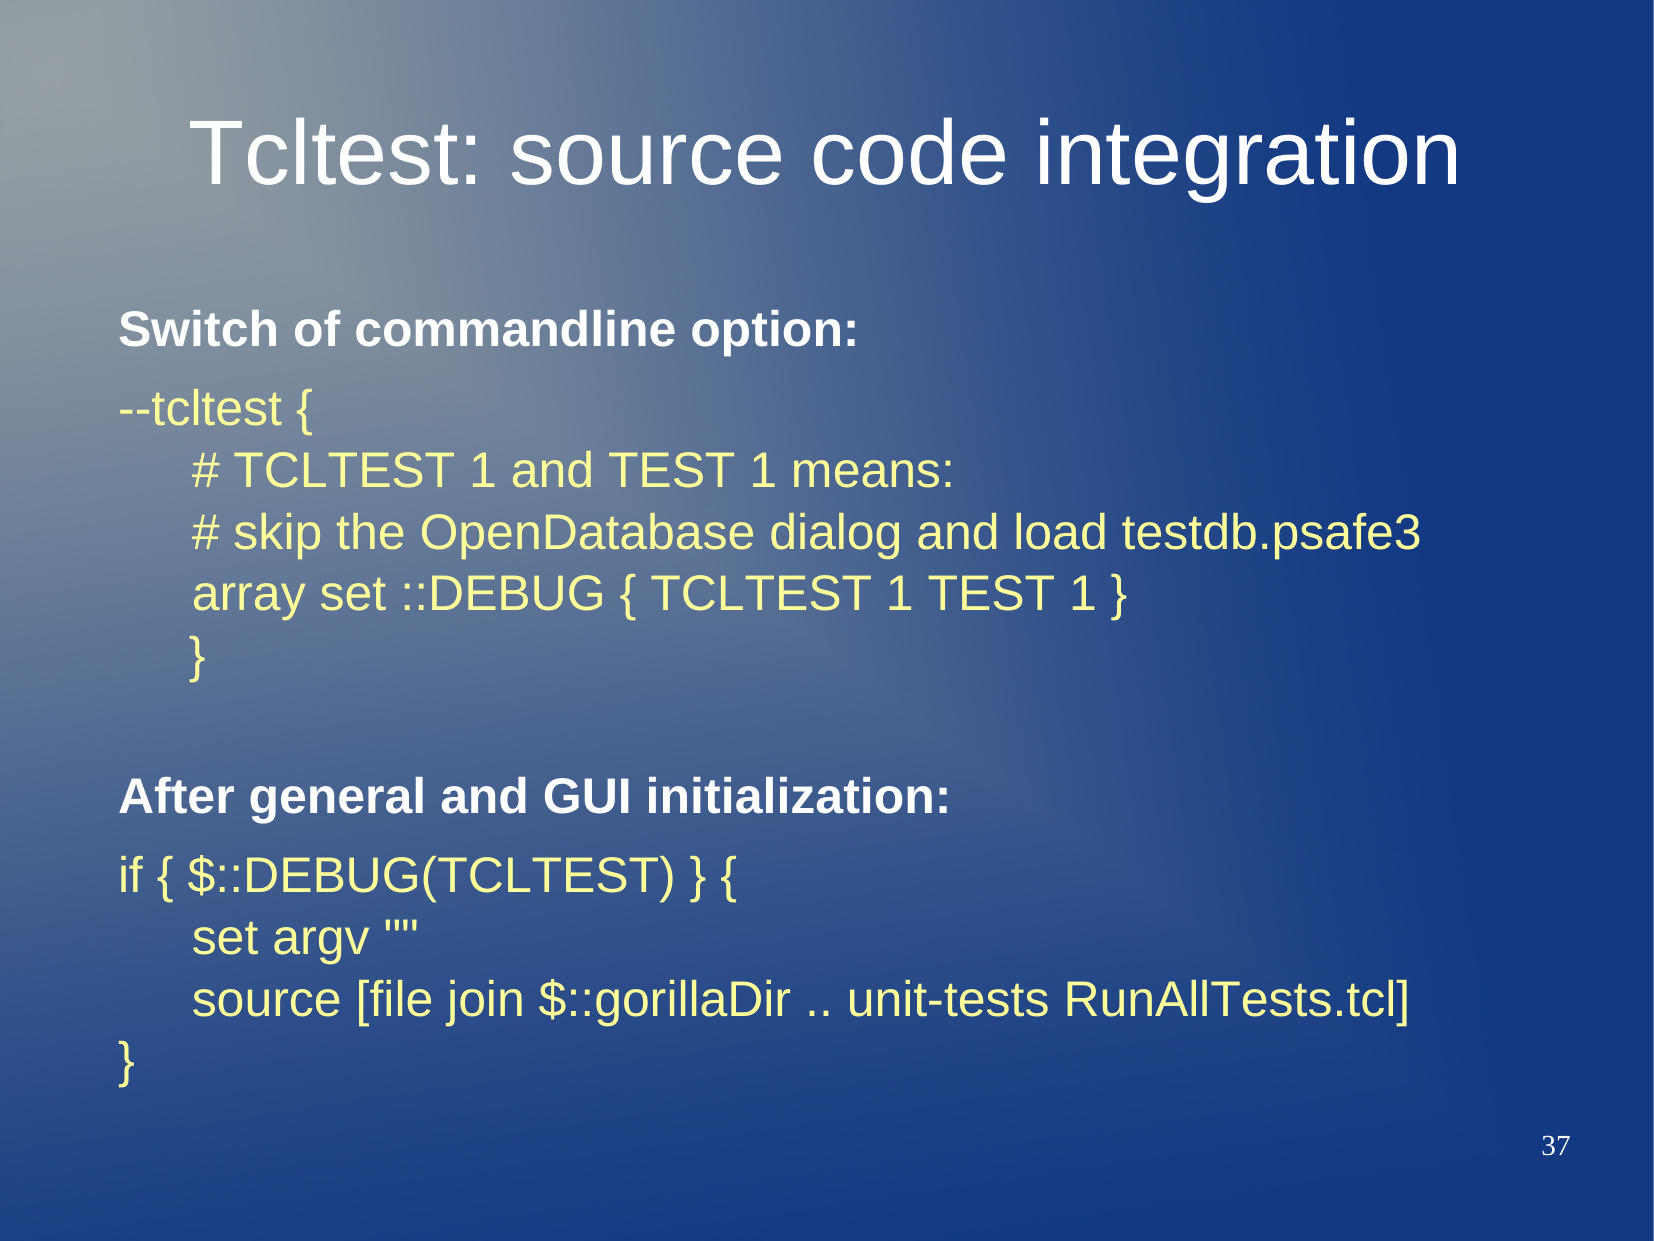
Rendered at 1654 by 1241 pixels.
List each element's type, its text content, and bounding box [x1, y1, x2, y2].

text_box Switch of commandline option: --tcltest { # TCLTEST 1 and TEST 1 means: # skip the OpenDatabase dialog and load testdb.psafe3 array set ::DEBUG { TCLTEST 1 TEST 1 } } After general and GUI initialization: if { $::DEBUG(TCLTEST) } { set argv "" source [file join $::gorillaDir .. unit-tests RunAllTests.tcl] } [118, 301, 1477, 1090]
title Tcltest: source code integration [82, 49, 1571, 257]
picture [0, 0, 1654, 1241]
